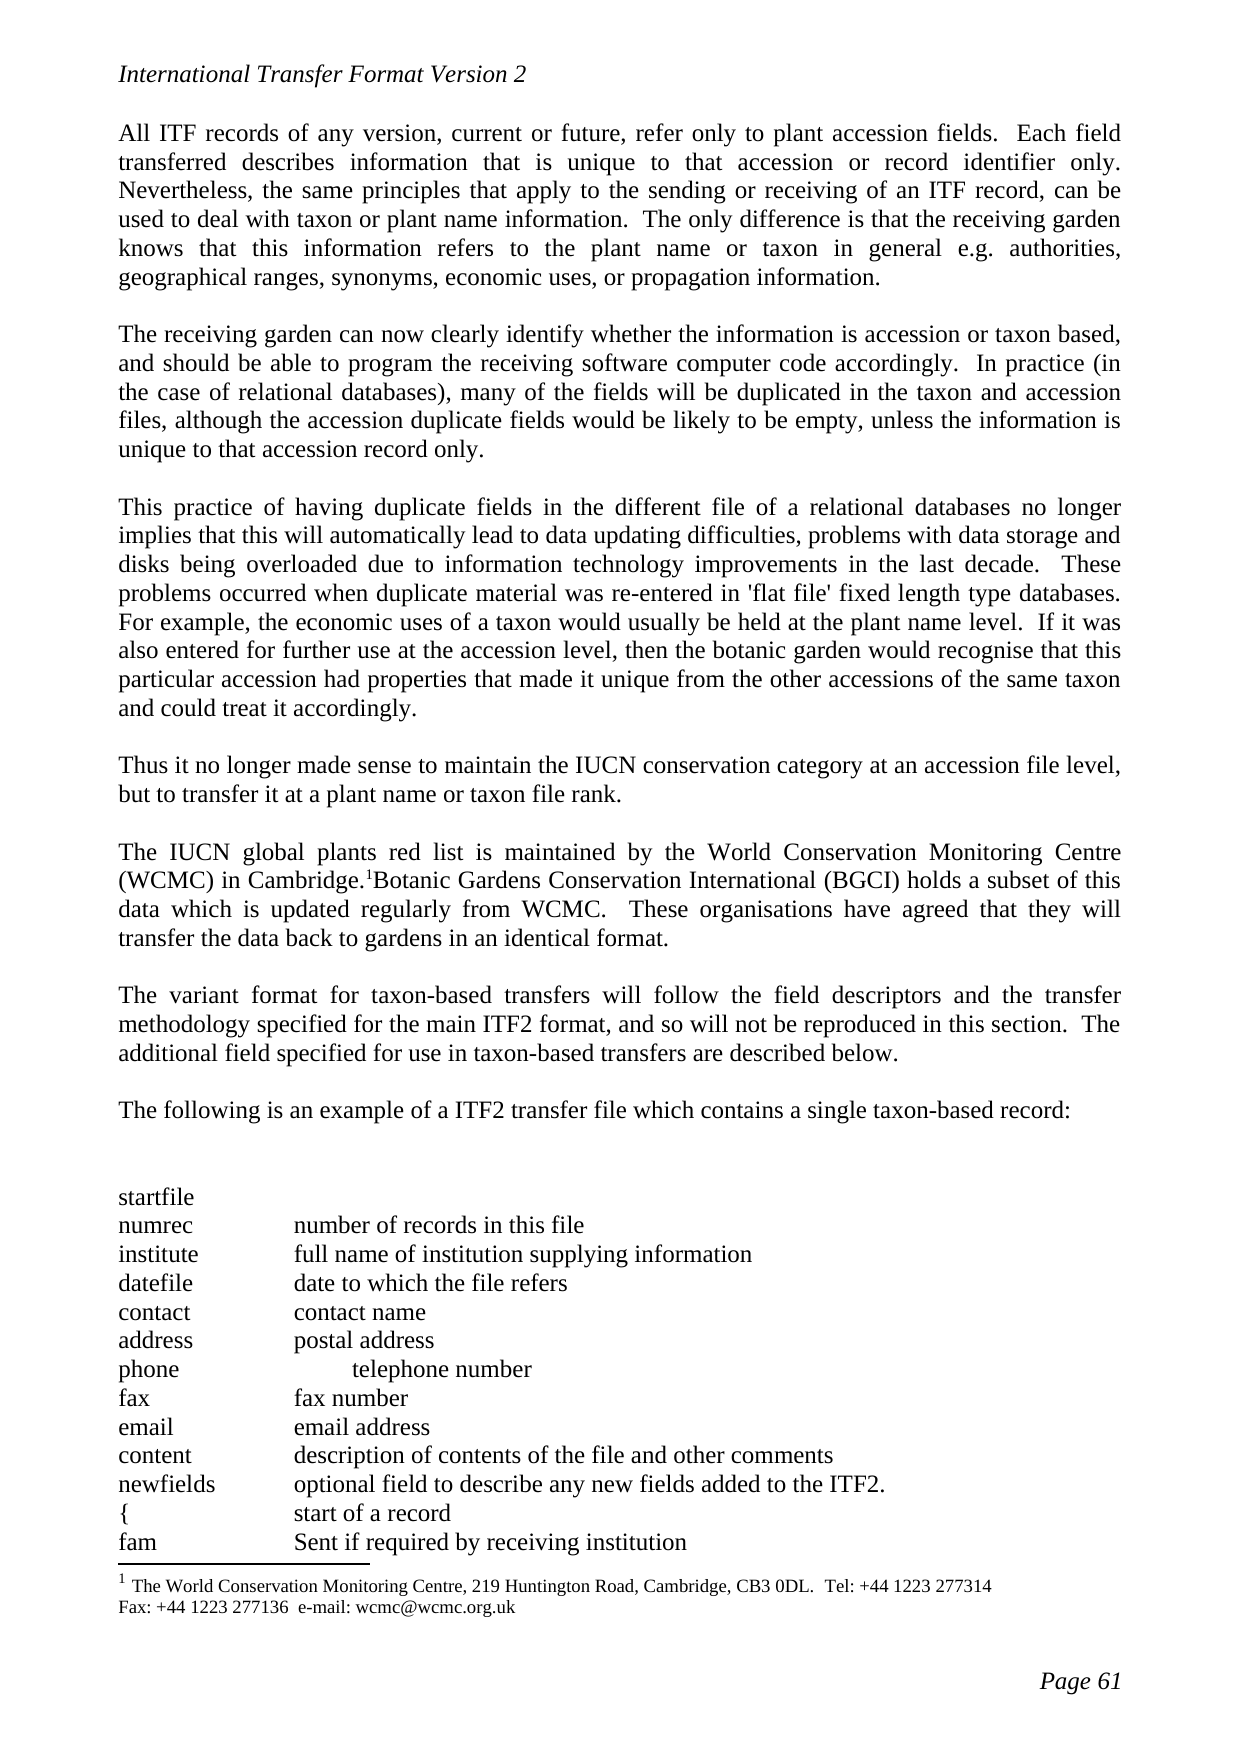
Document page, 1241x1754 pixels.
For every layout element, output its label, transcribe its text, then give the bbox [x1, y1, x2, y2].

text All ITF records of any version, current or future, refer only to plant accession fields. Each field transferred describes information that is unique to that accession or record identifier only. Nevertheless, the same principles that apply to the sending or receiving of an ITF record, can be used to deal with taxon or plant name information. The only difference is that the receiving garden knows that this information refers to the plant name or taxon in general e.g. authorities, geographical ranges, synonyms, economic uses, or propagation information. [118, 118, 1122, 291]
text institute full name of institution supplying information [118, 1239, 1122, 1268]
text The IUCN global plants red list is maintained by the World Conservation Monitoring Centre (WCMC) in Cambridge.Botanic Gardens Conservation International (BGCI) holds a subset of this data which is updated regularly from WCMC. These organisations have agreed that they will transfer the data back to gardens in an identical format. [118, 837, 1122, 952]
text The World Conservation Monitoring Centre, 219 Huntington Road, Cambridge, CB3 0DL. Tel: +44 1223 277314 [118, 1569, 1122, 1598]
text startfile [118, 1182, 1122, 1211]
text The receiving garden can now clearly identify whether the information is accession or taxon based, and should be able to program the receiving software computer code accordingly. In practice (in the case of relational databases), many of the fields will be duplicated in the taxon and accession files, although the accession duplicate fields would be likely to be empty, unless the information is unique to that accession record only. [118, 319, 1122, 463]
text { start of a record [118, 1498, 1122, 1527]
text numrec number of records in this file [118, 1211, 1122, 1239]
text Thus it no longer made sense to maintain the IUCN conservation category at an accession file level, but to transfer it at a plant name or taxon file rank. [118, 751, 1122, 808]
text Fax: +44 1223 277136 e-mail: wcmc@wcmc.org.uk [118, 1598, 1122, 1617]
text phone telephone number [118, 1354, 1122, 1383]
text address postal address [118, 1326, 1122, 1354]
text The following is an example of a ITF2 transfer file which contains a single taxon-based record: [118, 1096, 1122, 1124]
text newfields optional field to describe any new fields added to the ITF2. [118, 1469, 1122, 1498]
text contact contact name [118, 1297, 1122, 1326]
text The variant format for taxon-based transfers will follow the field descriptors and the transfer methodology specified for the main ITF2 format, and so will not be reproduced in this section. The additional field specified for use in taxon-based transfers are described below. [118, 981, 1122, 1067]
text datefile date to which the file refers [118, 1268, 1122, 1297]
text fam Sent if required by receiving institution [118, 1527, 1122, 1556]
text email email address [118, 1412, 1122, 1441]
text This practice of having duplicate fields in the different file of a relational databases no longer implies that this will automatically lead to data updating difficulties, problems with data storage and disks being overloaded due to information technology improvements in the last decade. These problems occurred when duplicate material was re-entered in 'flat file' fixed length type databases. For example, the economic uses of a taxon would usually be held at the plant name level. If it was also entered for further use at the accession level, then the botanic garden would recognise that this particular accession had properties that made it unique from the other accessions of the same taxon and could treat it accordingly. [118, 492, 1122, 722]
text fax fax number [118, 1383, 1122, 1412]
text content description of contents of the file and other comments [118, 1441, 1122, 1469]
